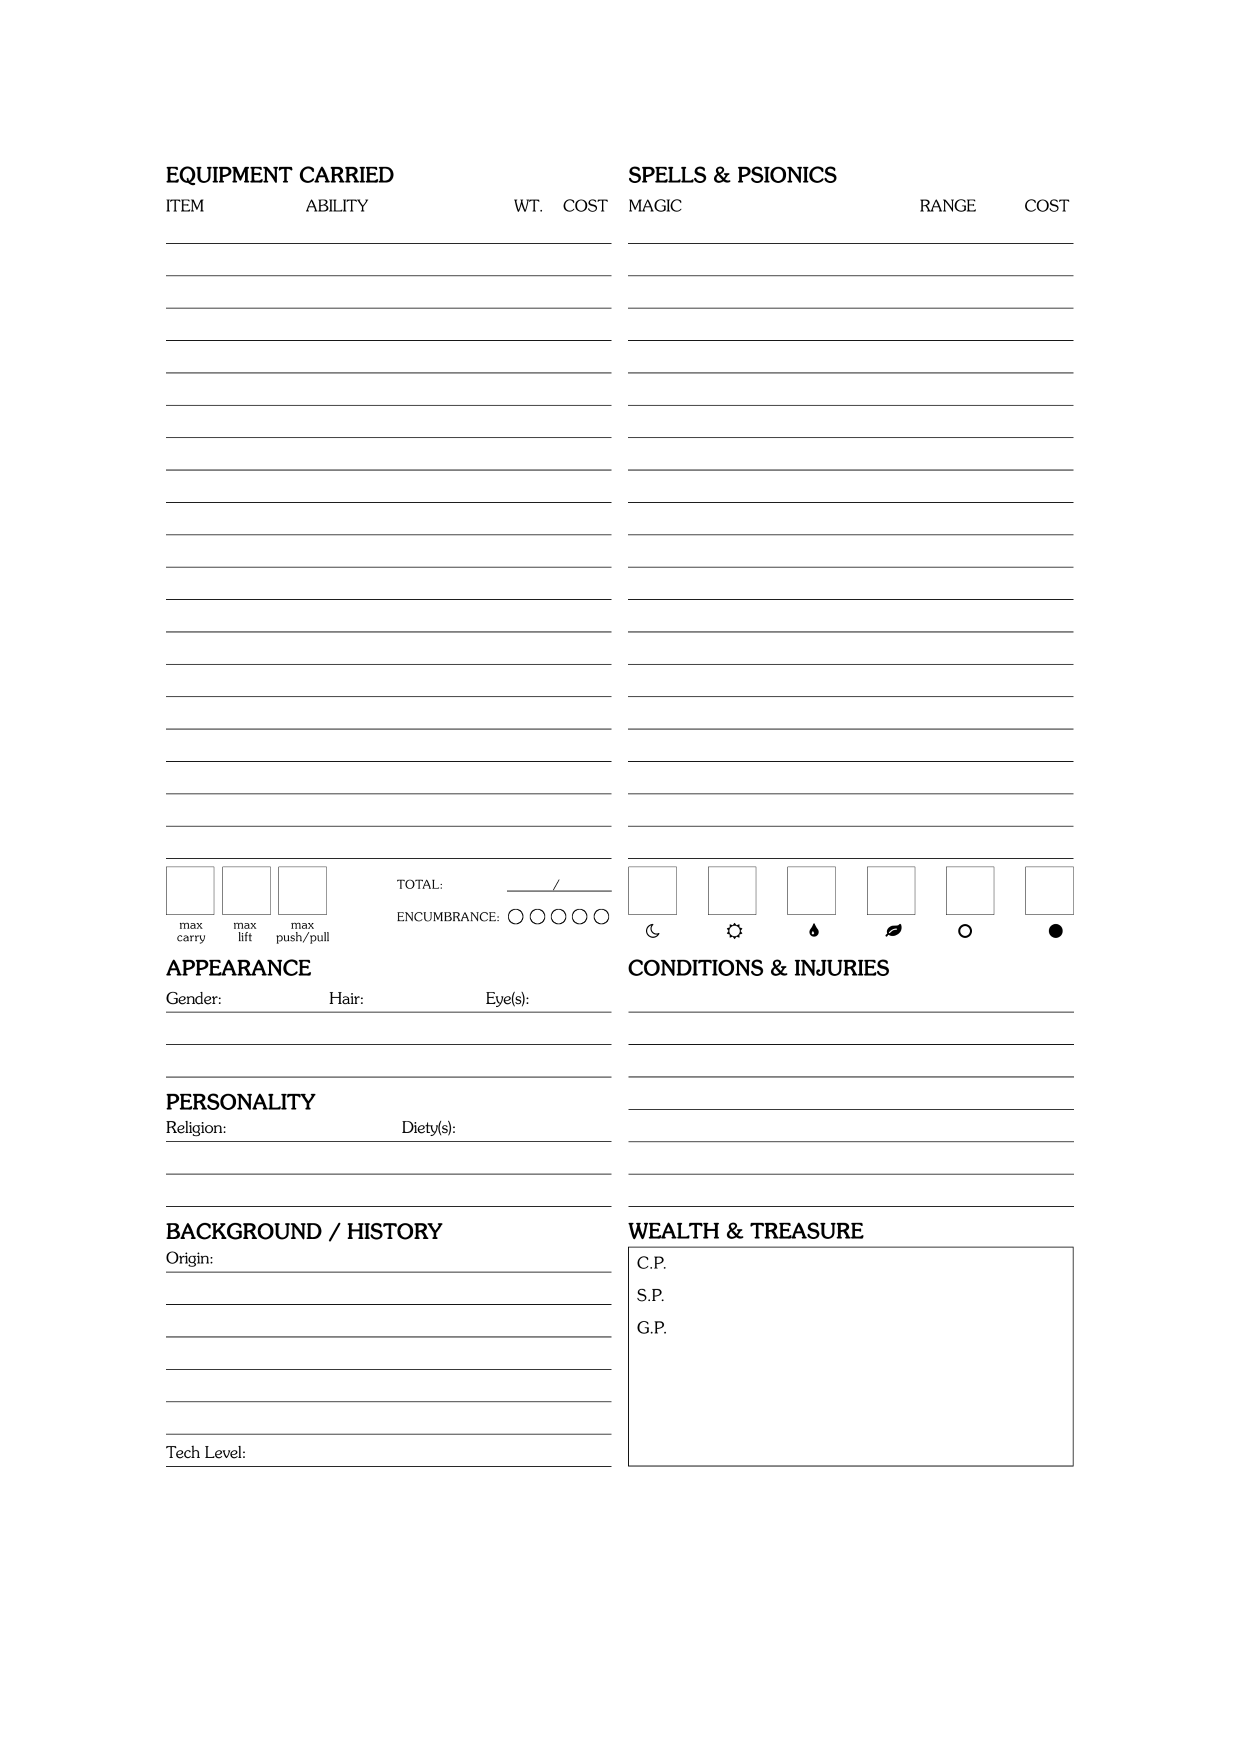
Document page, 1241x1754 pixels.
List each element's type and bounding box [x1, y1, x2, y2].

picture [118, 118, 1122, 1538]
